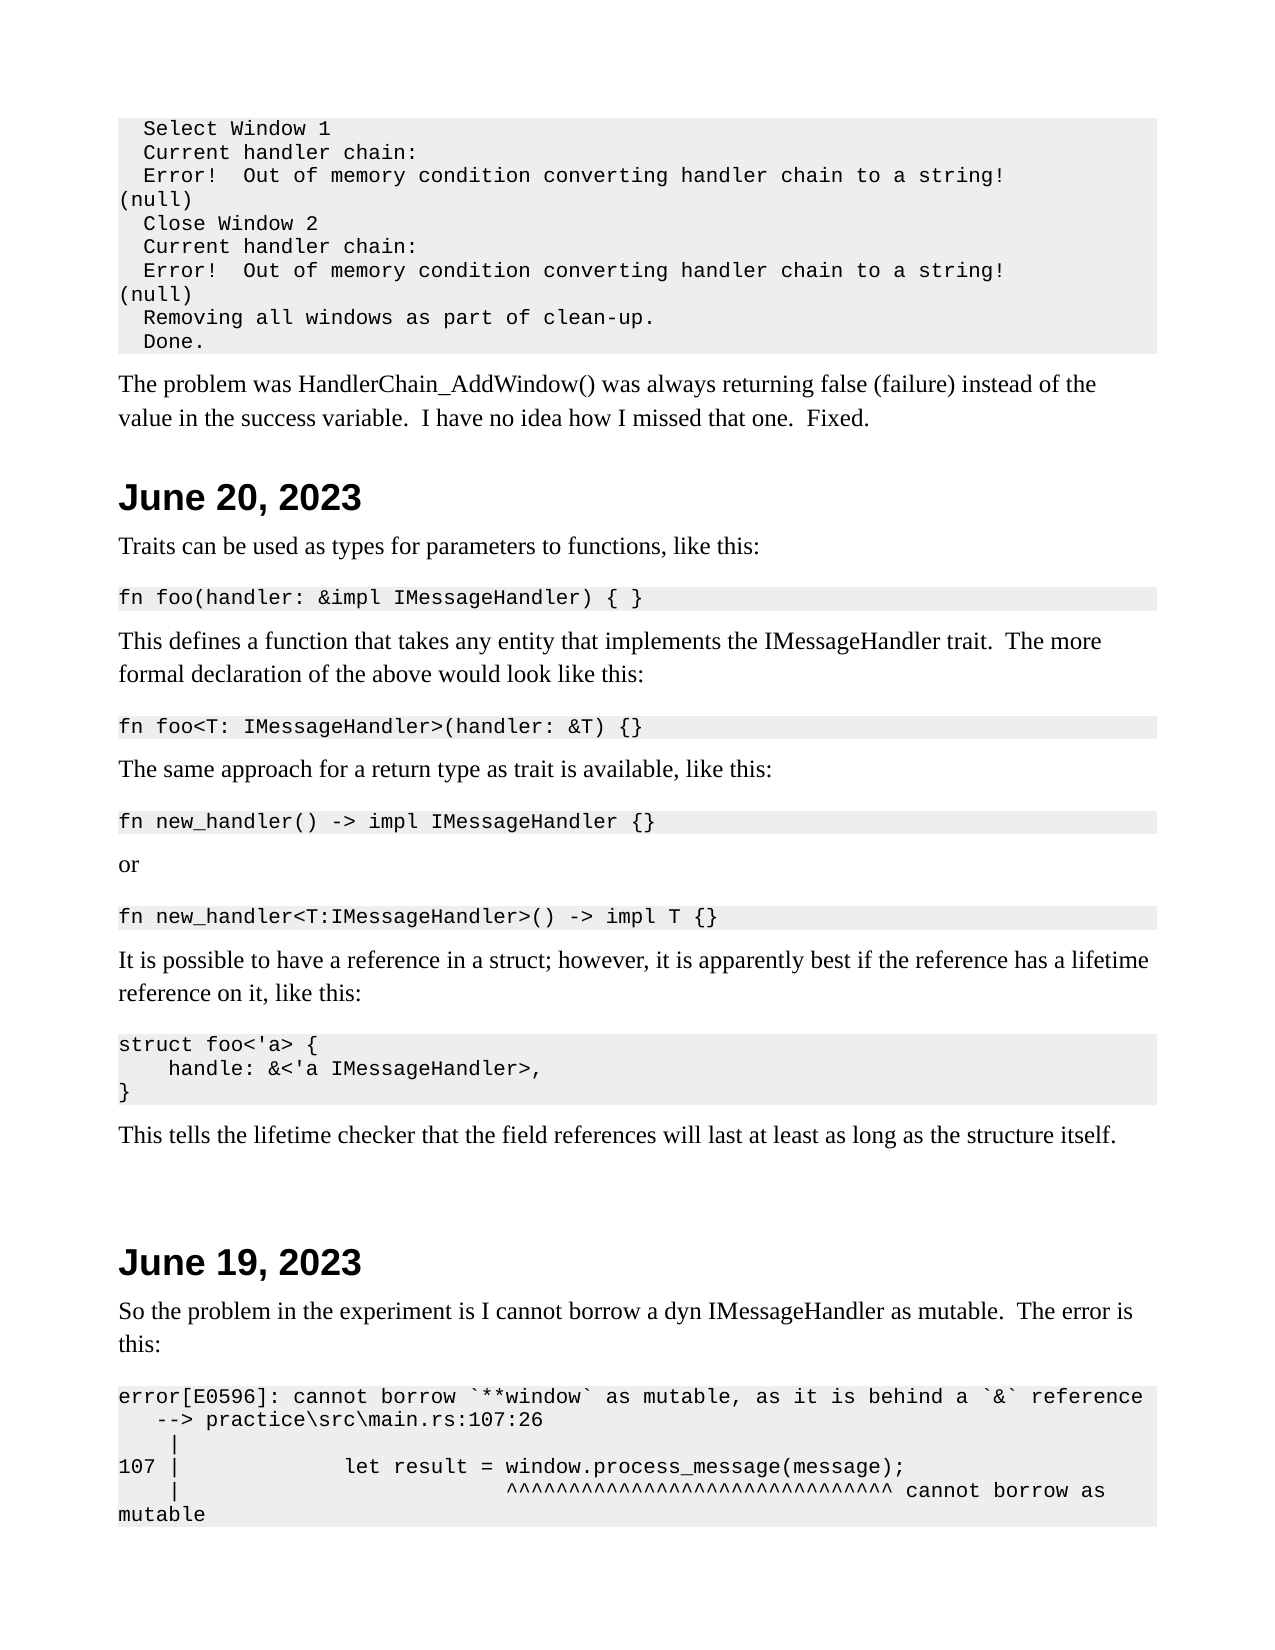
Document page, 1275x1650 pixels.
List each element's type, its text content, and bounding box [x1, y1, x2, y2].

text fn new_handler() -> impl IMessageHandler {} [118, 811, 1157, 834]
text Select Window 1 [118, 118, 1157, 142]
text error[E0596]: cannot borrow `**window` as mutable, as it is behind a `&` reference [118, 1386, 1157, 1409]
text (null) [118, 189, 1157, 213]
text So the problem in the experiment is I cannot borrow a dyn IMessageHandler as mutable. The error is this: [118, 1296, 1157, 1358]
text (null) [118, 284, 1157, 307]
text | [118, 1433, 1157, 1457]
subtitle June 20, 2023 [118, 475, 1157, 518]
text Traits can be used as types for parameters to functions, like this: [118, 531, 1157, 559]
text | ^^^^^^^^^^^^^^^^^^^^^^^^^^^^^^^ cannot borrow as mutable [118, 1480, 1157, 1527]
text The same approach for a return type as trait is available, like this: [118, 754, 1157, 783]
text Done. [118, 331, 1157, 354]
text fn foo(handler: &impl IMessageHandler) { } [118, 587, 1157, 611]
text or [118, 849, 1157, 878]
text Error! Out of memory condition converting handler chain to a string! [118, 165, 1157, 189]
text Current handler chain: [118, 142, 1157, 165]
text Close Window 2 [118, 213, 1157, 236]
text The problem was HandlerChain_AddWindow() was always returning false (failure) instead of the value in the success variable. I have no idea how I missed that one. Fixed. [118, 369, 1157, 431]
text handle: &<'a IMessageHandler>, [118, 1058, 1157, 1082]
text fn new_handler<T:IMessageHandler>() -> impl T {} [118, 906, 1157, 930]
text } [118, 1082, 1157, 1105]
text Current handler chain: [118, 236, 1157, 260]
text struct foo<'a> { [118, 1034, 1157, 1058]
text This defines a function that takes any entity that implements the IMessageHandler trait. The more formal declaration of the above would look like this: [118, 626, 1157, 688]
text This tells the lifetime checker that the field references will last at least as long as the structure itself. [118, 1120, 1157, 1149]
text 107 | let result = window.process_message(message); [118, 1457, 1157, 1480]
text Removing all windows as part of clean-up. [118, 307, 1157, 331]
text fn foo<T: IMessageHandler>(handler: &T) {} [118, 716, 1157, 739]
text --> practice\src\main.rs:107:26 [118, 1409, 1157, 1433]
text It is possible to have a reference in a struct; however, it is apparently best if the reference has a lifetime reference on it, like this: [118, 945, 1157, 1006]
subtitle June 19, 2023 [118, 1240, 1157, 1283]
text Error! Out of memory condition converting handler chain to a string! [118, 260, 1157, 284]
